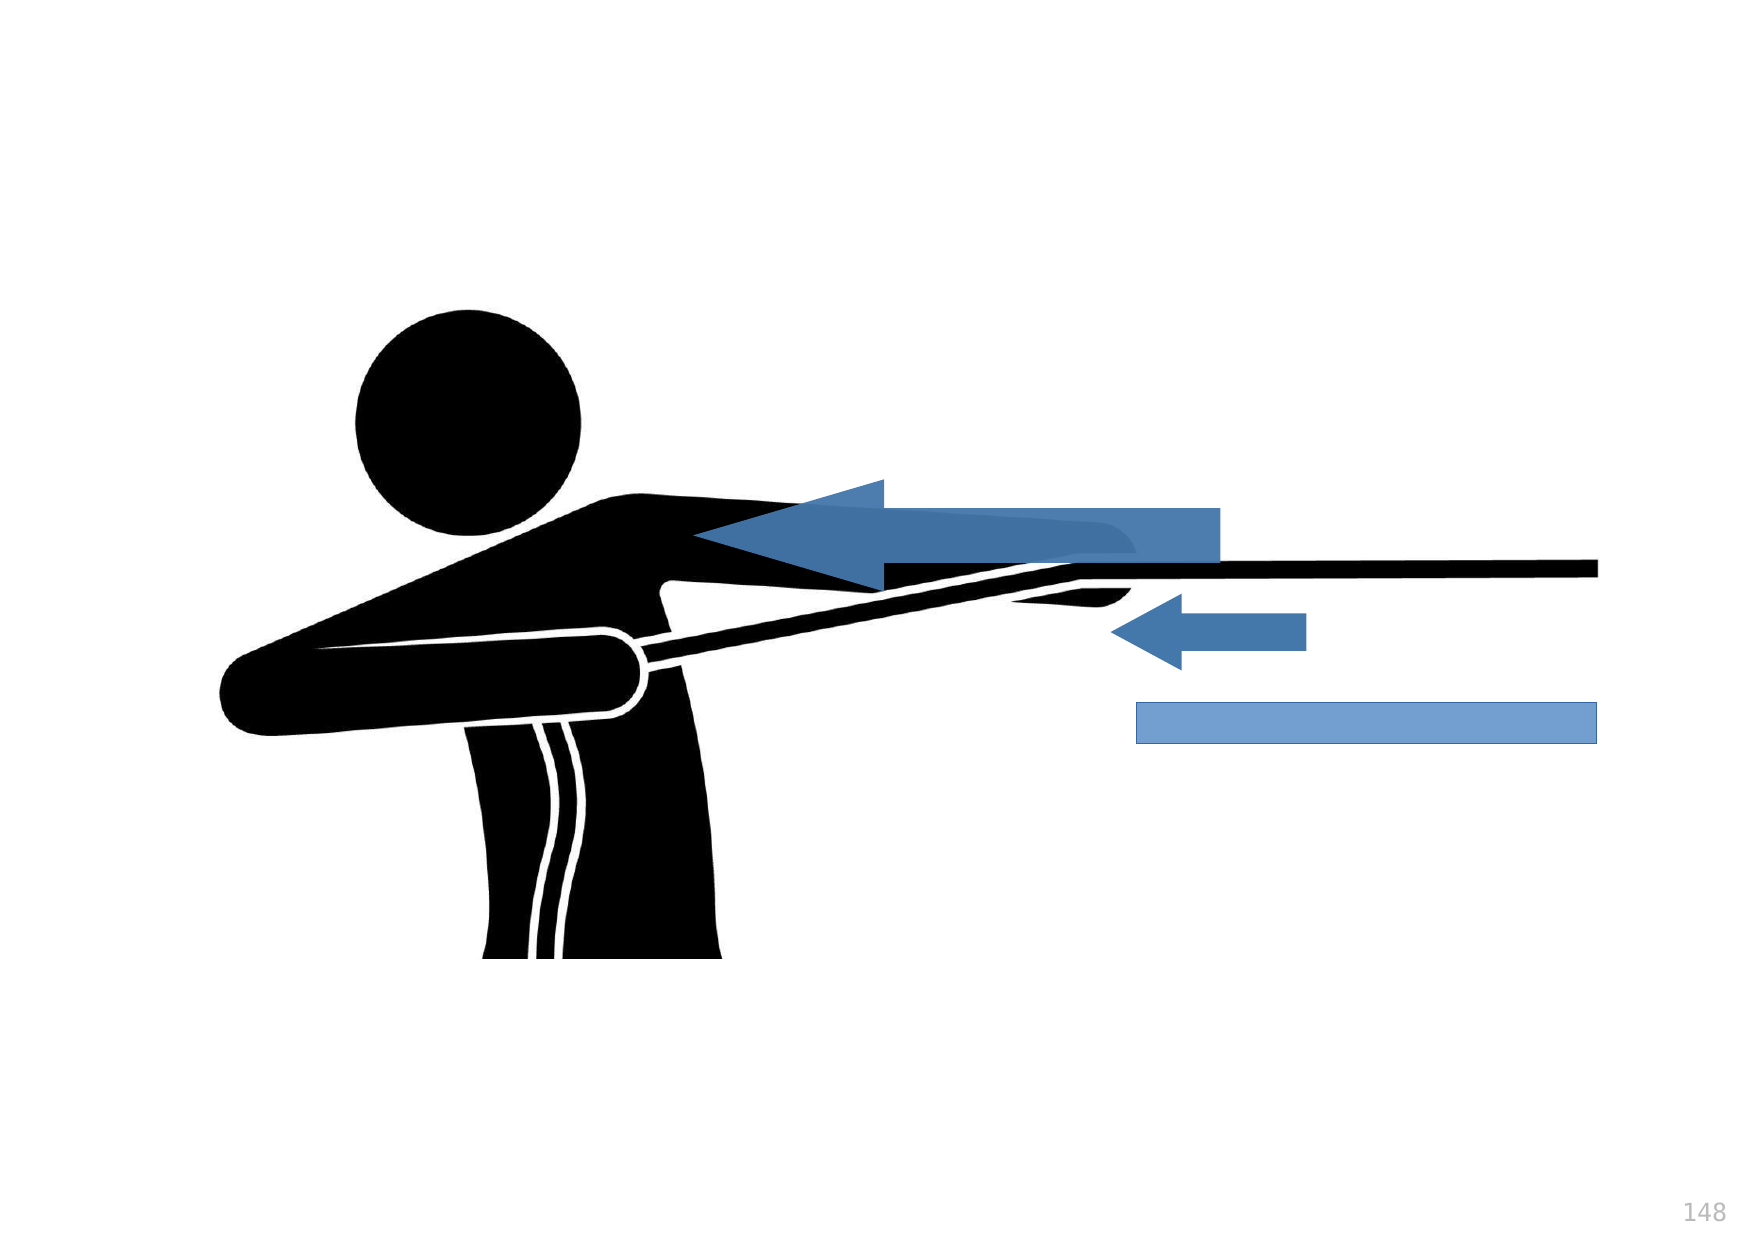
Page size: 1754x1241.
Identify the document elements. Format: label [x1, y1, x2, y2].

picture [207, 299, 1606, 960]
text_box [1110, 593, 1307, 671]
text_box [1136, 702, 1597, 744]
text_box [693, 479, 1221, 592]
